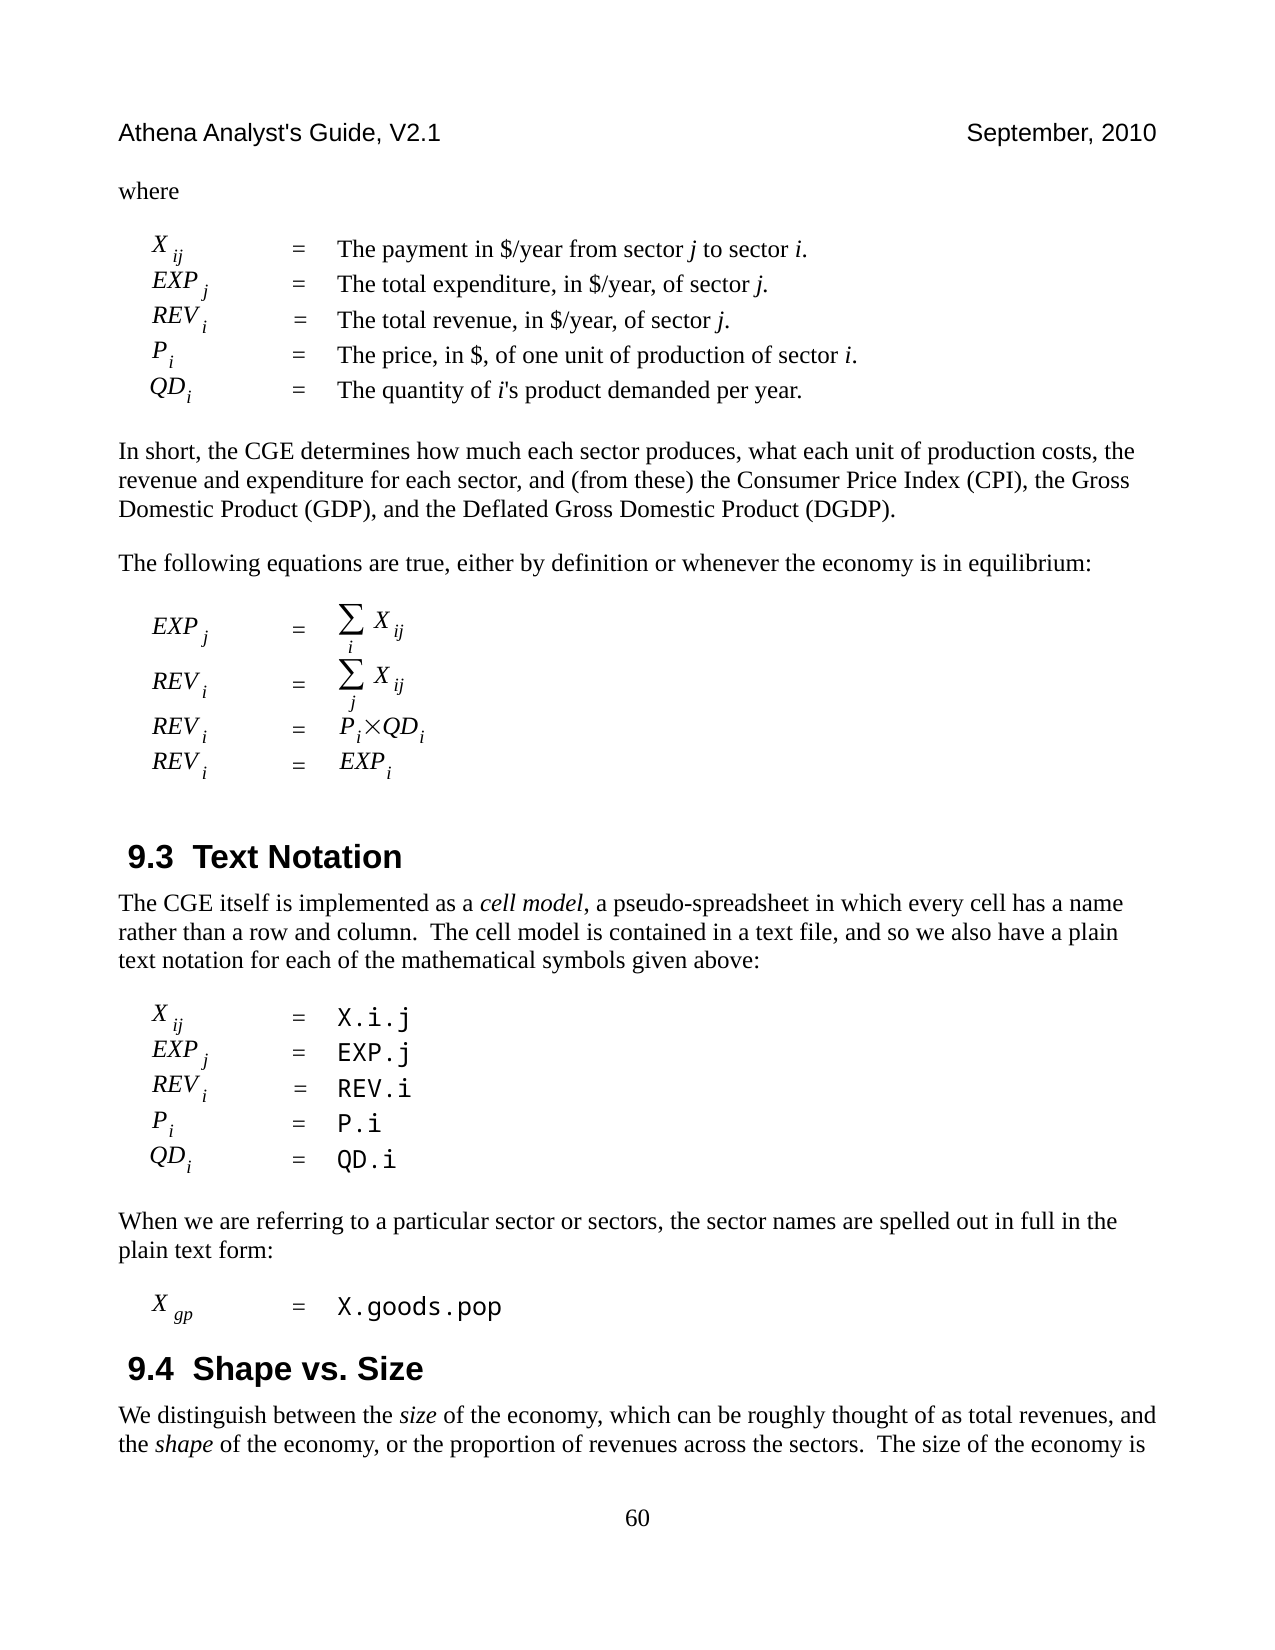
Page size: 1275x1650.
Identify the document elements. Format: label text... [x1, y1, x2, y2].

text = EXP.j [149, 1035, 1157, 1071]
text = The quantity of i's product demanded per year. [149, 372, 1157, 408]
text = [149, 602, 1157, 657]
text = X.i.j [149, 999, 1157, 1035]
text In short, the CGE determines how much each sector produces, what each unit of production costs, the revenue and expenditure for each sector, and (from these) the Consumer Price Index (CPI), the Gross Domestic Product (GDP), and the Deflated Gross Domestic Product (DGDP). [118, 436, 1157, 523]
text When we are referring to a particular sector or sectors, the sector names are spelled out in full in the plain text form: [118, 1206, 1157, 1263]
text = The price, in $, of one unit of production of sector i. [149, 337, 1157, 372]
text = The payment in $/year from sector j to sector i. [149, 231, 1157, 266]
text = X.goods.pop [149, 1289, 1157, 1324]
text = QD.i [149, 1142, 1157, 1177]
text = The total revenue, in $/year, of sector j. [149, 301, 1157, 337]
text = P.i [149, 1106, 1157, 1142]
subtitle Shape vs. Size [118, 1349, 1157, 1388]
subtitle Text Notation [118, 837, 1157, 875]
text = [149, 657, 1157, 712]
text The following equations are true, either by definition or whenever the economy is in equilibrium: [118, 548, 1157, 577]
text We distinguish between the size of the economy, which can be roughly thought of as total revenues, and the shape of the economy, or the proportion of revenues across the sectors. The size of the economy is [118, 1400, 1157, 1458]
text = [149, 712, 1157, 748]
text = The total expenditure, in $/year, of sector j. [149, 266, 1157, 301]
text = REV.i [149, 1071, 1157, 1106]
text = [149, 748, 1157, 783]
text where [118, 176, 1157, 205]
text The CGE itself is implemented as a cell model, a pseudo-spreadsheet in which every cell has a name rather than a row and column. The cell model is contained in a text file, and so we also have a plain text notation for each of the mathematical symbols given above: [118, 888, 1157, 974]
